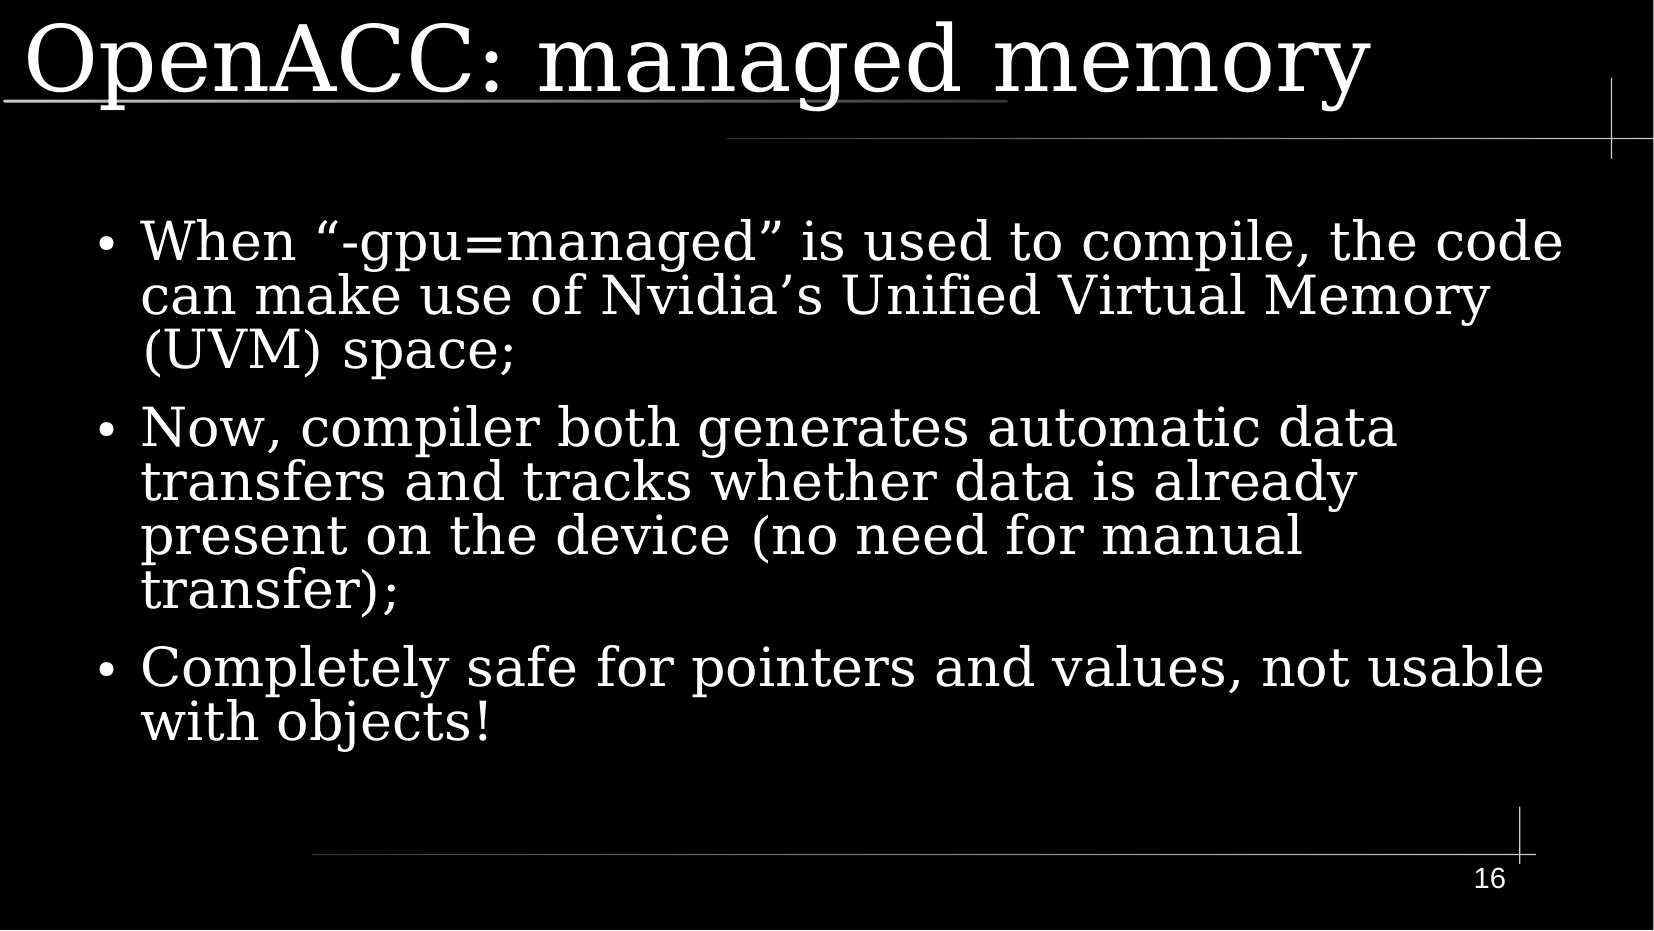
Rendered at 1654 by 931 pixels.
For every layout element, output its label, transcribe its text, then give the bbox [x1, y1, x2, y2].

title OpenACC: managed memory [23, 11, 1589, 119]
list When “-gpu=managed” is used to compile, the code can make use of Nvidia’s Unified Virtual Memory (UVM) space; Now, compiler both generates automatic data transfers and tracks whether data is already present on the device (no need for manual transfer); Completely safe for pointers and values, not usable with objects! [82, 217, 1571, 758]
